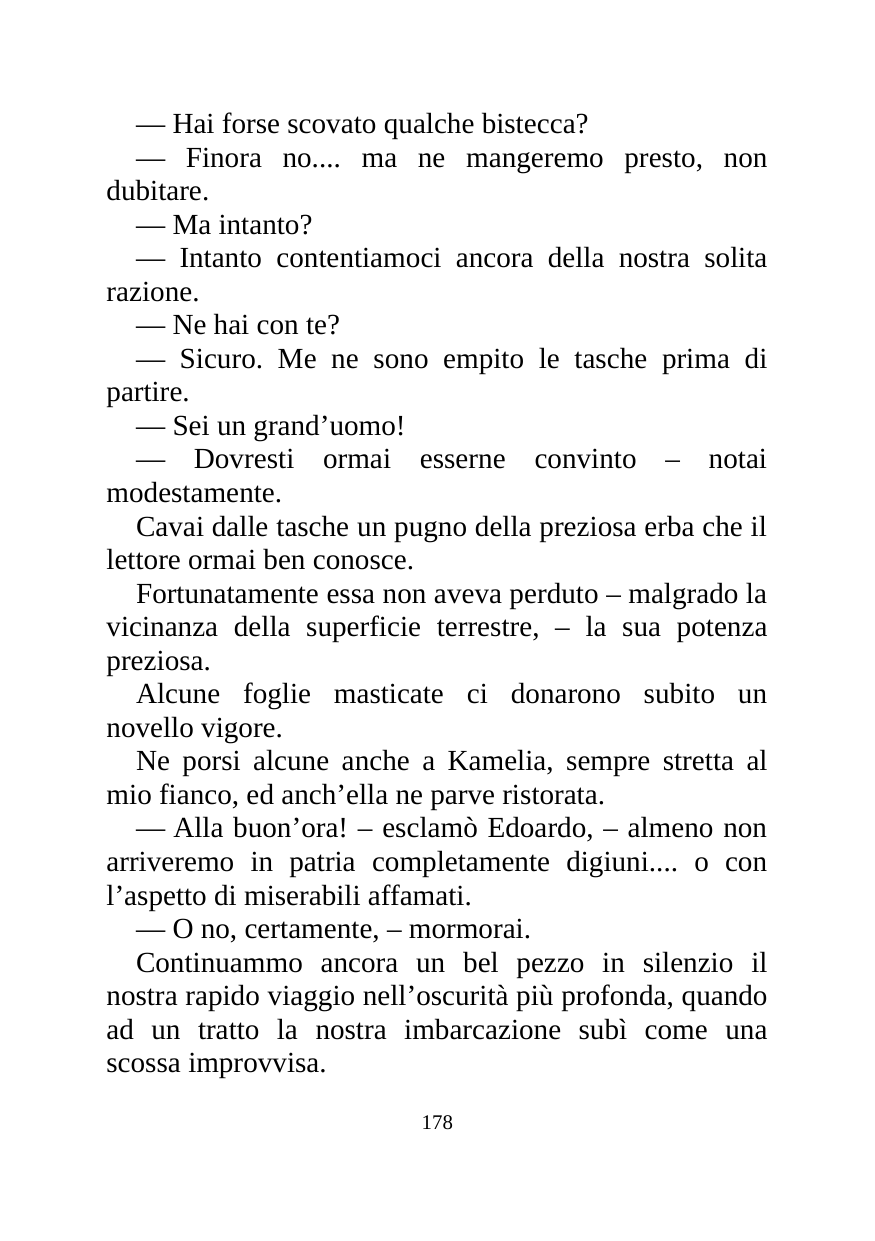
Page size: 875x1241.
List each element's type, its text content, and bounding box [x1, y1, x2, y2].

text Fortunatamente essa non aveva perduto – malgrado la vicinanza della superficie terrestre, – la sua potenza preziosa. [106, 576, 768, 676]
text — Ma intanto? [106, 207, 768, 240]
text Continuammo ancora un bel pezzo in silenzio il nostra rapido viaggio nell’oscurità più profonda, quando ad un tratto la nostra imbarcazione subì come una scossa improvvisa. [106, 945, 768, 1079]
text — Sicuro. Me ne sono empito le tasche prima di partire. [106, 341, 768, 408]
text — Ne hai con te? [106, 307, 768, 341]
text — Intanto contentiamoci ancora della nostra solita razione. [106, 240, 768, 307]
text Cavai dalle tasche un pugno della preziosa erba che il lettore ormai ben conosce. [106, 509, 768, 576]
text — Finora no.... ma ne mangeremo presto, non dubitare. [106, 140, 768, 207]
text Alcune foglie masticate ci donarono subito un novello vigore. [106, 676, 768, 743]
text — Hai forse scovato qualche bistecca? [106, 106, 768, 140]
text Ne porsi alcune anche a Kamelia, sempre stretta al mio fianco, ed anch’ella ne parve ristorata. [106, 743, 768, 811]
text — Sei un grand’uomo! [106, 408, 768, 442]
text — O no, certamente, – mormorai. [106, 911, 768, 945]
text — Alla buon’ora! – esclamò Edoardo, – almeno non arriveremo in patria completamente digiuni.... o con l’aspetto di miserabili affamati. [106, 811, 768, 911]
text — Dovresti ormai esserne convinto – notai modestamente. [106, 442, 768, 509]
